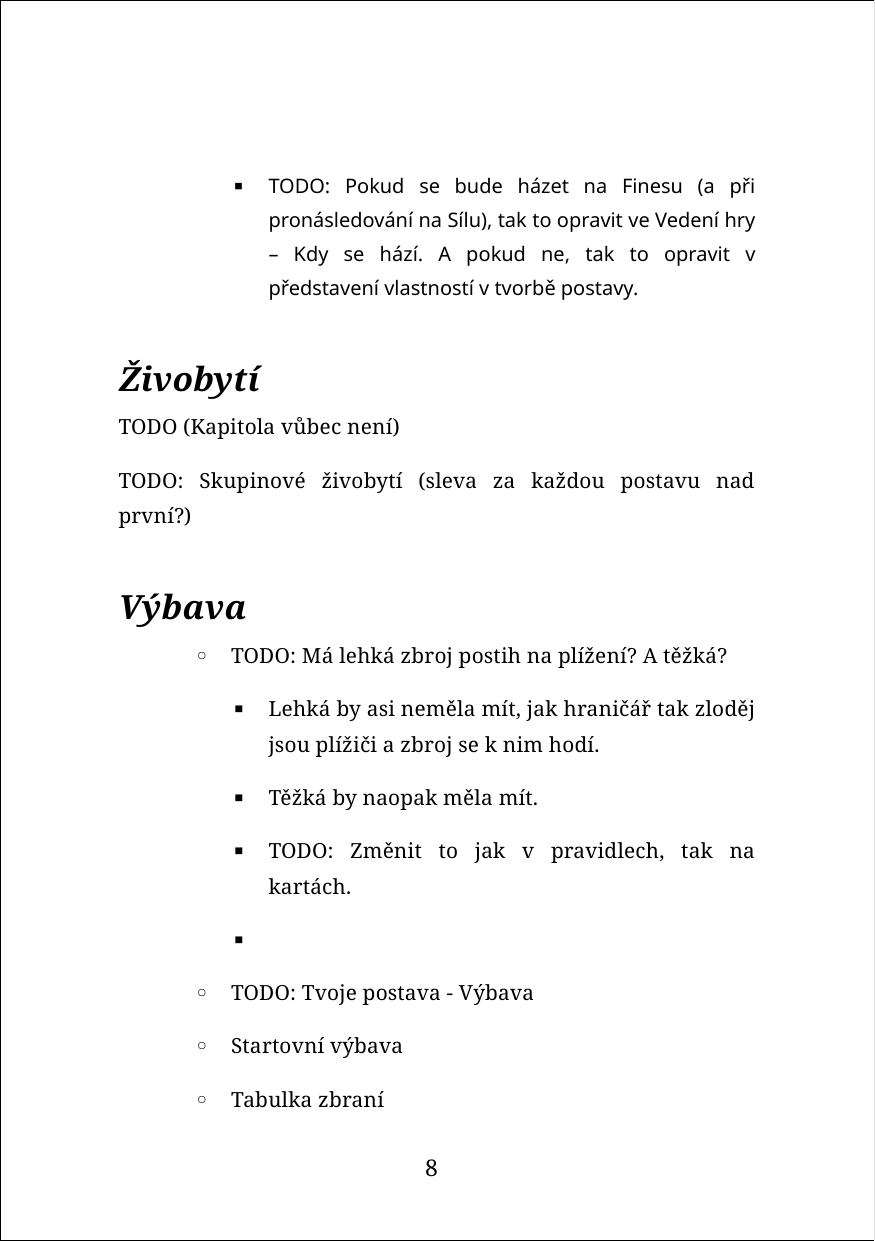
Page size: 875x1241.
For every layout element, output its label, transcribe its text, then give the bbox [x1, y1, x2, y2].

text TODO (Kapitola vůbec není) [118, 412, 756, 441]
list TODO: Změnit to jak v pravidlech, tak na kartách. [231, 836, 756, 900]
text TODO: Skupinové živobytí (sleva za každou postavu nad první?) [118, 466, 756, 530]
list Lehká by asi neměla mít, jak hraničář tak zloděj jsou plížiči a zbroj se k nim hodí. [231, 694, 756, 758]
list TODO: Pokud se bude házet na Finesu (a při pronásledování na Sílu), tak to opravit ve Vedení hry – Kdy se hází. A pokud ne, tak to opravit v představení vlastností v tvorbě postavy. [231, 172, 756, 301]
list Startovní výbava [193, 1032, 756, 1060]
list Tabulka zbraní [193, 1085, 756, 1113]
list TODO: Tvoje postava - Výbava [193, 978, 756, 1007]
subtitle Výbava [118, 584, 756, 629]
subtitle Živobytí [118, 355, 756, 401]
list Těžká by naopak měla mít. [231, 783, 756, 812]
list TODO: Má lehká zbroj postih na plížení? A těžká? [193, 641, 756, 670]
